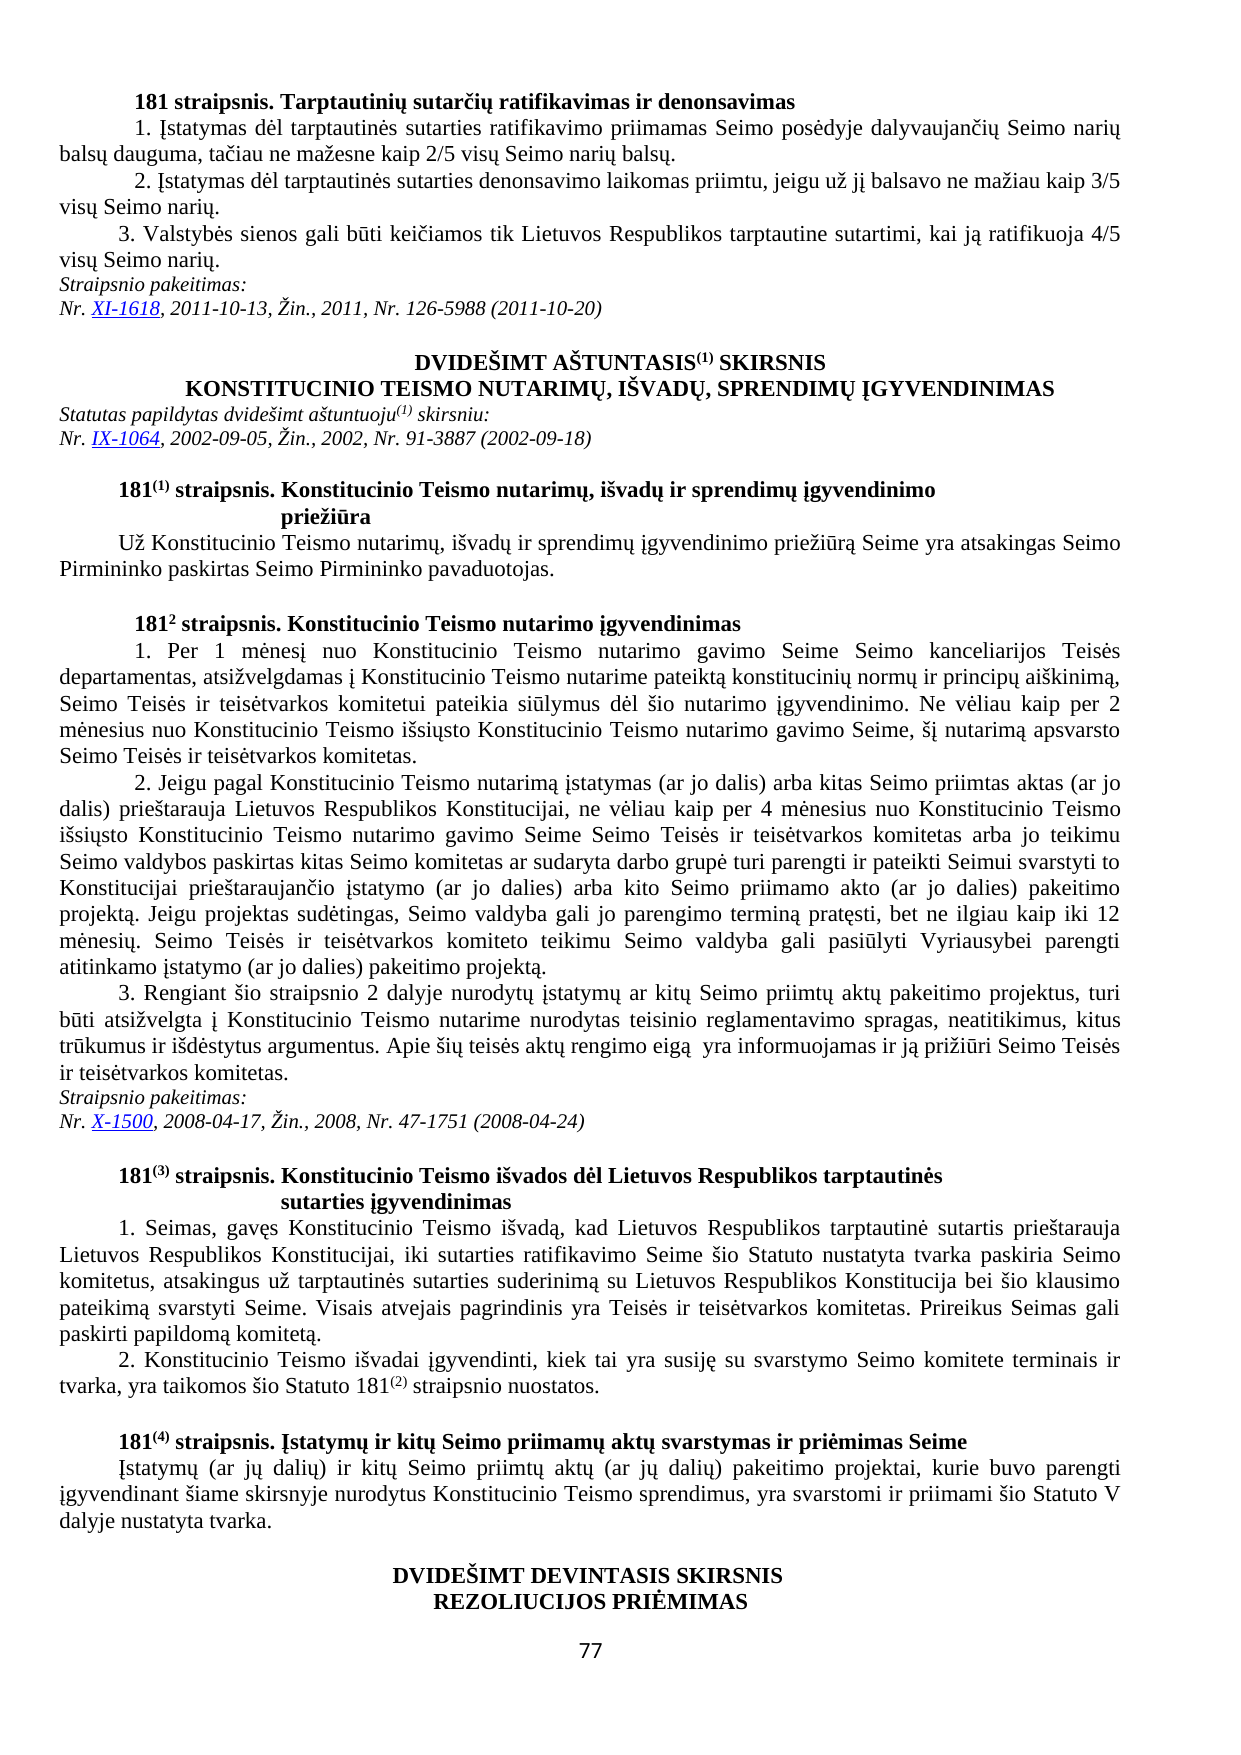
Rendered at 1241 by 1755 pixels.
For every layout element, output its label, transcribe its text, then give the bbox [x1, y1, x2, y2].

text Už Konstitucinio Teismo nutarimų, išvadų ir sprendimų įgyvendinimo priežiūrą Seime yra atsakingas Seimo Pirmininko paskirtas Seimo Pirmininko pavaduotojas. [59, 529, 1122, 582]
text Straipsnio pakeitimas: [59, 272, 1122, 296]
text priežiūra [59, 503, 1122, 529]
text 1812 straipsnis. Konstitucinio Teismo nutarimo įgyvendinimas [59, 611, 1122, 637]
text 181 straipsnis. Tarptautinių sutarčių ratifikavimas ir denonsavimas [59, 88, 1122, 114]
text 3. Valstybės sienos gali būti keičiamos tik Lietuvos Respublikos tarptautine sutartimi, kai ją ratifikuoja 4/5 visų Seimo narių. [59, 219, 1122, 272]
text Straipsnio pakeitimas: [59, 1085, 1122, 1109]
text 2. Jeigu pagal Konstitucinio Teismo nutarimą įstatymas (ar jo dalis) arba kitas Seimo priimtas aktas (ar jo dalis) prieštarauja Lietuvos Respublikos Konstitucijai, ne vėliau kaip per 4 mėnesius nuo Konstitucinio Teismo išsiųsto Konstitucinio Teismo nutarimo gavimo Seime Seimo Teisės ir teisėtvarkos komitetas arba jo teikimu Seimo valdybos paskirtas kitas Seimo komitetas ar sudaryta darbo grupė turi parengti ir pateikti Seimui svarstyti to Konstitucijai prieštaraujančio įstatymo (ar jo dalies) arba kito Seimo priimamo akto (ar jo dalies) pakeitimo projektą. Jeigu projektas sudėtingas, Seimo valdyba gali jo parengimo terminą pratęsti, bet ne ilgiau kaip iki 12 mėnesių. Seimo Teisės ir teisėtvarkos komiteto teikimu Seimo valdyba gali pasiūlyti Vyriausybei parengti atitinkamo įstatymo (ar jo dalies) pakeitimo projektą. [59, 769, 1122, 979]
text 181(4) straipsnis. Įstatymų ir kitų Seimo priimamų aktų svarstymas ir priėmimas Seime [59, 1428, 1122, 1454]
text 3. Rengiant šio straipsnio 2 dalyje nurodytų įstatymų ar kitų Seimo priimtų aktų pakeitimo projektus, turi būti atsižvelgta į Konstitucinio Teismo nutarime nurodytas teisinio reglamentavimo spragas, neatitikimus, kitus trūkumus ir išdėstytus argumentus. Apie šių teisės aktų rengimo eigą yra informuojamas ir ją prižiūri Seimo Teisės ir teisėtvarkos komitetas. [59, 979, 1122, 1085]
text Nr. IX-1064, 2002-09-05, Žin., 2002, Nr. 91-3887 (2002-09-18) [59, 426, 1122, 450]
text Statutas papildytas dvidešimt aštuntuoju(1) skirsniu: [59, 402, 1122, 426]
text 1. Per 1 mėnesį nuo Konstitucinio Teismo nutarimo gavimo Seime Seimo kanceliarijos Teisės departamentas, atsižvelgdamas į Konstitucinio Teismo nutarime pateiktą konstitucinių normų ir principų aiškinimą, Seimo Teisės ir teisėtvarkos komitetui pateikia siūlymus dėl šio nutarimo įgyvendinimo. Ne vėliau kaip per 2 mėnesius nuo Konstitucinio Teismo išsiųsto Konstitucinio Teismo nutarimo gavimo Seime, šį nutarimą apsvarsto Seimo Teisės ir teisėtvarkos komitetas. [59, 637, 1122, 769]
text 181(3) straipsnis. Konstitucinio Teismo išvados dėl Lietuvos Respublikos tarptautinės [59, 1162, 1122, 1188]
text REZOLIUCIJOS PRIĖMIMAS [59, 1588, 1122, 1614]
text 2. Konstitucinio Teismo išvadai įgyvendinti, kiek tai yra susiję su svarstymo Seimo komitete terminais ir tvarka, yra taikomos šio Statuto 181(2) straipsnio nuostatos. [59, 1346, 1122, 1399]
text DVIDEŠIMT DEVINTASIS SKIRSNIS [59, 1562, 1122, 1588]
text 1. Įstatymas dėl tarptautinės sutarties ratifikavimo priimamas Seimo posėdyje dalyvaujančių Seimo narių balsų dauguma, tačiau ne mažesne kaip 2/5 visų Seimo narių balsų. [59, 114, 1122, 167]
text Nr. X-1500, 2008-04-17, Žin., 2008, Nr. 47-1751 (2008-04-24) [59, 1109, 1122, 1133]
text Nr. XI-1618, 2011-10-13, Žin., 2011, Nr. 126-5988 (2011-10-20) [59, 296, 1122, 320]
text KONSTITUCINIO TEISMO NUTARIMŲ, IŠVADŲ, SPRENDIMŲ ĮGYVENDINIMAS [59, 376, 1122, 402]
text 2. Įstatymas dėl tarptautinės sutarties denonsavimo laikomas priimtu, jeigu už jį balsavo ne mažiau kaip 3/5 visų Seimo narių. [59, 167, 1122, 219]
text Įstatymų (ar jų dalių) ir kitų Seimo priimtų aktų (ar jų dalių) pakeitimo projektai, kurie buvo parengti įgyvendinant šiame skirsnyje nurodytus Konstitucinio Teismo sprendimus, yra svarstomi ir priimami šio Statuto V dalyje nustatyta tvarka. [59, 1454, 1122, 1533]
text DVIDEŠIMT AŠTUNTASIS(1) SKIRSNIS [59, 349, 1122, 376]
text 181(1) straipsnis. Konstitucinio Teismo nutarimų, išvadų ir sprendimų įgyvendinimo [59, 476, 1122, 503]
text 1. Seimas, gavęs Konstitucinio Teismo išvadą, kad Lietuvos Respublikos tarptautinė sutartis prieštarauja Lietuvos Respublikos Konstitucijai, iki sutarties ratifikavimo Seime šio Statuto nustatyta tvarka paskiria Seimo komitetus, atsakingus už tarptautinės sutarties suderinimą su Lietuvos Respublikos Konstitucija bei šio klausimo pateikimą svarstyti Seime. Visais atvejais pagrindinis yra Teisės ir teisėtvarkos komitetas. Prireikus Seimas gali paskirti papildomą komitetą. [59, 1214, 1122, 1346]
text sutarties įgyvendinimas [59, 1188, 1122, 1214]
